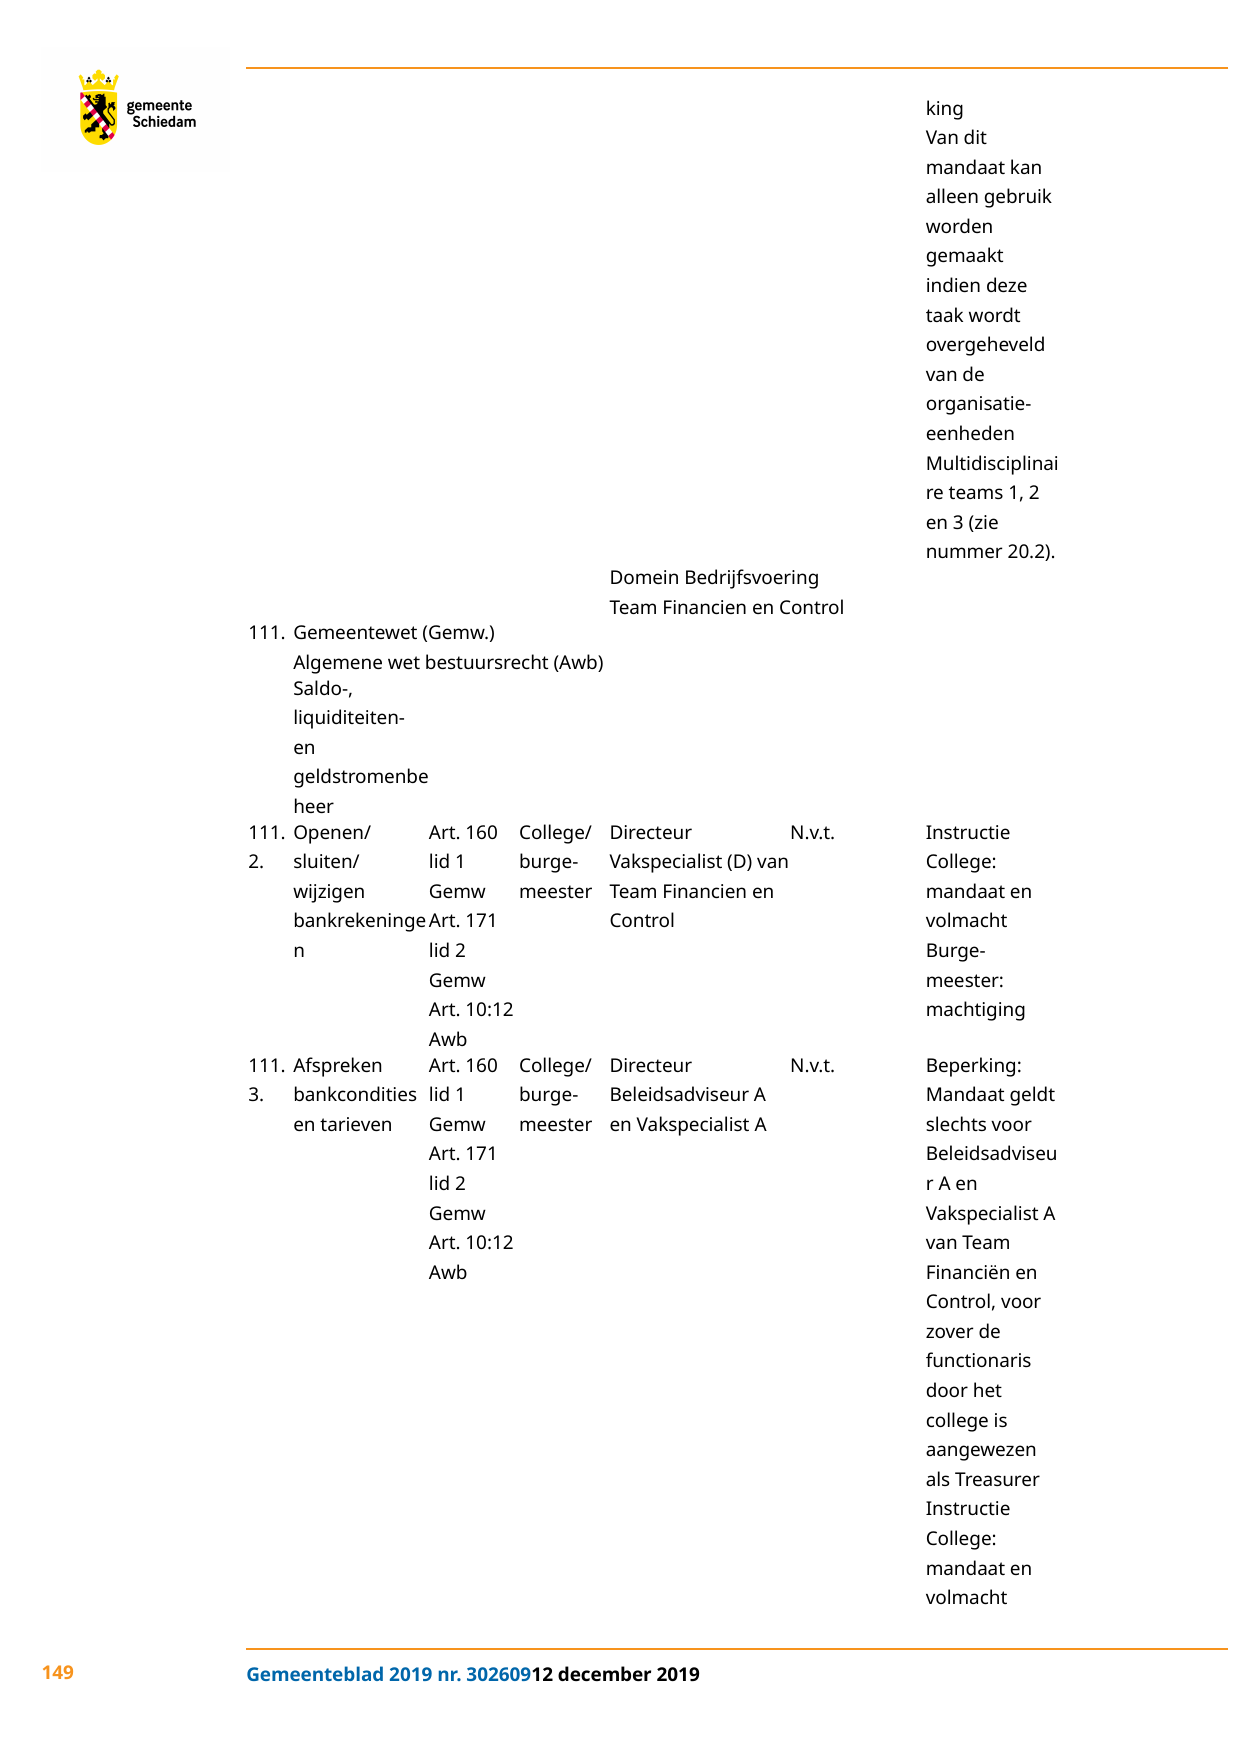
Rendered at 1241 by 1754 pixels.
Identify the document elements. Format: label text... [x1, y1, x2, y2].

table_cell Directeur Beleidsadviseur A en Vakspecialist A [609, 1052, 790, 1610]
picture [41, 47, 231, 172]
table_cell Saldo-, liquiditeiten- en geldstromenbeheer [293, 675, 429, 819]
table_cell Instructie College: mandaat en volmacht Burge-meester: machtiging [926, 819, 1061, 1052]
table_cell Beperking: Mandaat geldt slechts voor Beleidsadviseur A en Vakspecialist A van Team Financiën en Control, voor zover de functionaris door het college is aangewezen als Treasurer Instructie College: mandaat en volmacht [926, 1052, 1061, 1610]
table_cell [609, 675, 790, 819]
table_cell Gemeentewet (Gemw.) Algemene wet bestuursrecht (Awb) [293, 620, 654, 675]
table_cell 111.3. [248, 1052, 293, 1610]
table_cell Domein Bedrijfsvoering Team Financien en Control [609, 564, 926, 619]
table_cell [429, 564, 519, 619]
table_cell [293, 95, 429, 564]
table_cell [293, 564, 429, 619]
table_cell College/ burge-meester [519, 1052, 609, 1610]
table_cell [248, 95, 293, 564]
table_cell [655, 620, 700, 675]
table_cell [429, 675, 519, 819]
table_cell [248, 675, 293, 819]
table_cell [971, 620, 1106, 675]
table_cell Afspreken bankcondities en tarieven [293, 1052, 429, 1610]
table_cell [429, 95, 519, 564]
table_cell 111.2. [248, 819, 293, 1052]
table_cell N.v.t. [790, 819, 926, 1052]
table_cell [519, 675, 609, 819]
table_cell [926, 675, 1061, 819]
table_cell [835, 620, 971, 675]
table_cell [519, 564, 609, 619]
table_cell king Van dit mandaat kan alleen gebruik worden gemaakt indien deze taak wordt overgeheveld van de organisatie-eenheden Multidisciplinaire teams 1, 2 en 3 (zie nummer 20.2). [926, 95, 1061, 564]
table_cell [790, 675, 926, 819]
table_cell Art. 160 lid 1 Gemw Art. 171 lid 2 Gemw Art. 10:12 Awb [429, 1052, 519, 1610]
table_cell N.v.t. [790, 1052, 926, 1610]
table_cell [926, 564, 1061, 619]
table_cell [609, 95, 790, 564]
table_cell [248, 564, 293, 619]
table_cell College/ burge-meester [519, 819, 609, 1052]
table_cell Art. 160 lid 1 Gemw Art. 171 lid 2 Gemw Art. 10:12 Awb [429, 819, 519, 1052]
table_cell Openen/sluiten/wijzigen bankrekeningen [293, 819, 429, 1052]
table_cell 111. [248, 620, 293, 675]
table_cell [700, 620, 835, 675]
table_cell Directeur Vakspecialist (D) van Team Financien en Control [609, 819, 790, 1052]
table_cell [790, 95, 926, 564]
table_cell [519, 95, 609, 564]
